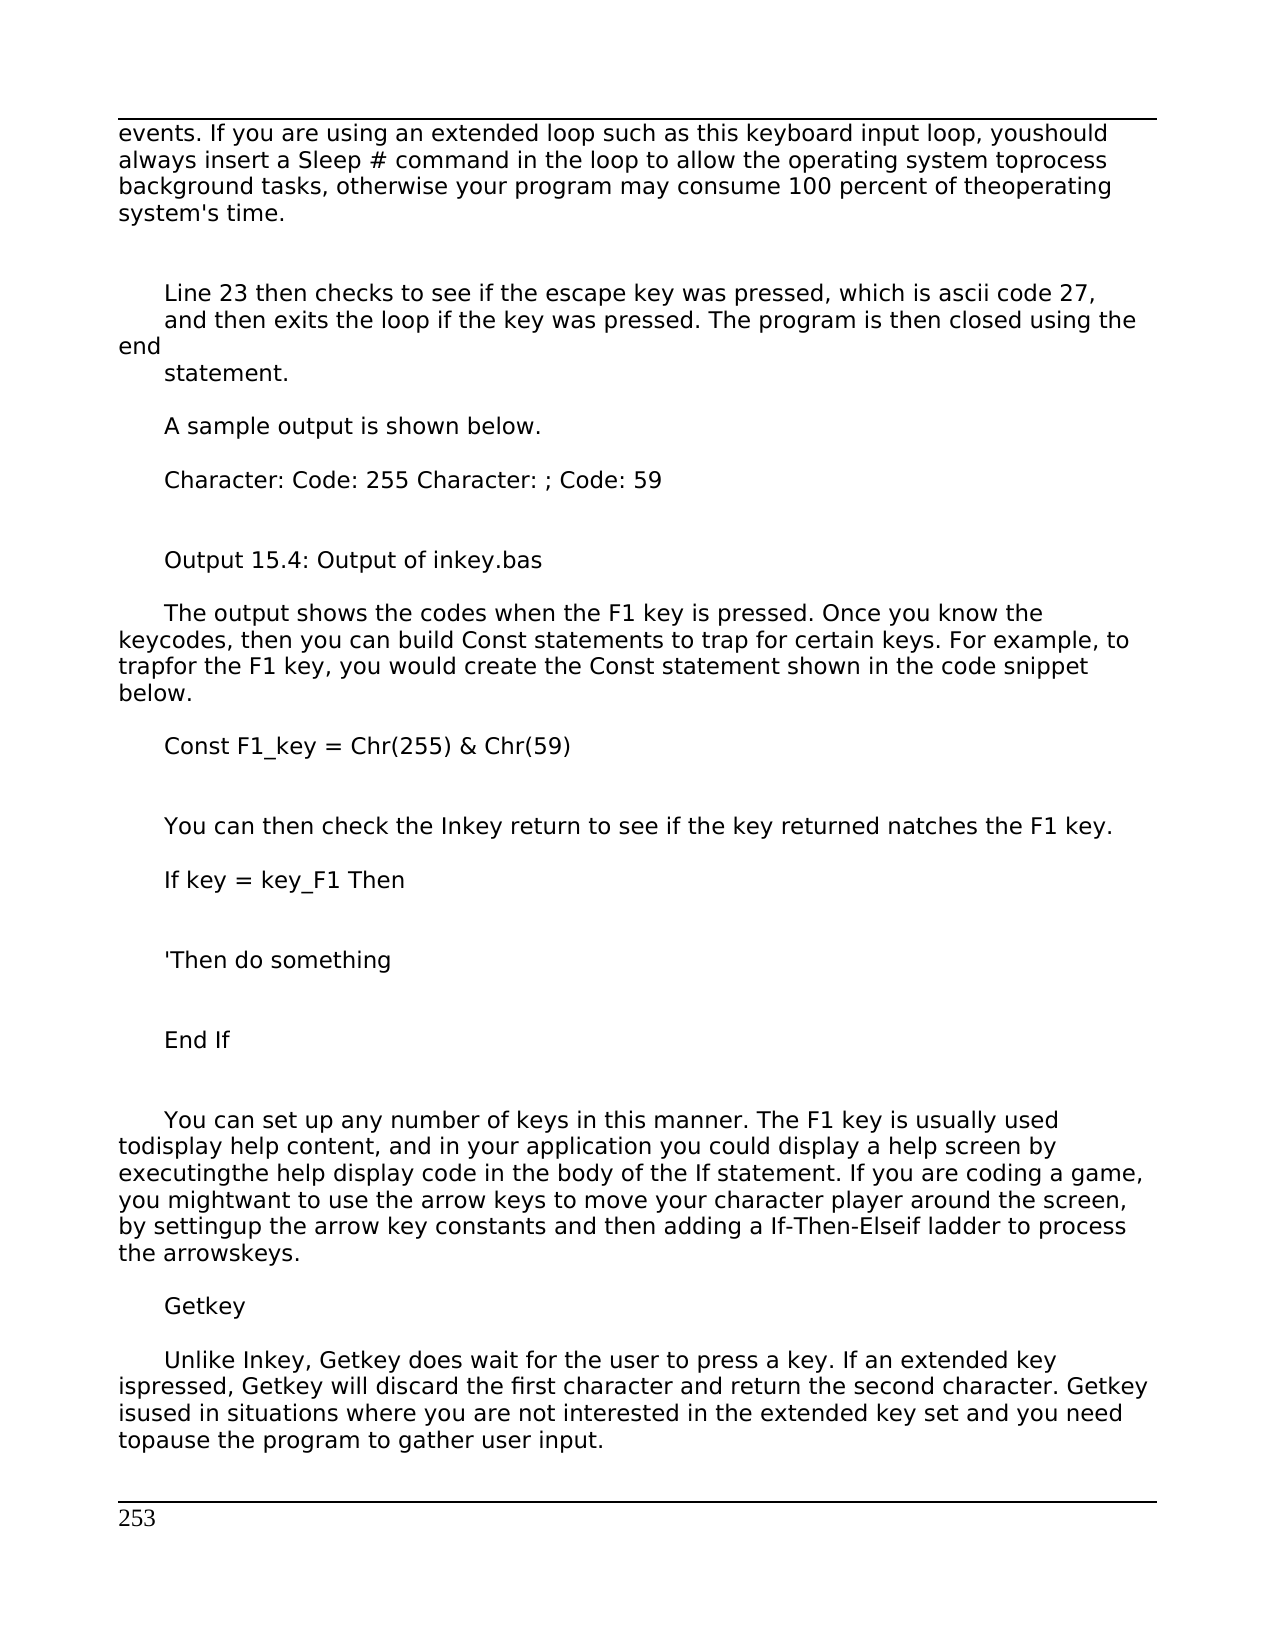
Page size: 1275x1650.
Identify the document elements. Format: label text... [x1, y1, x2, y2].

text and then exits the loop if the key was pressed. The program is then closed using the end [118, 307, 1157, 360]
text events. If you are using an extended loop such as this keyboard input loop, youshould always insert a Sleep # command in the loop to allow the operating system toprocess background tasks, otherwise your program may consume 100 percent of theoperating system's time. [118, 120, 1157, 227]
text statement. [118, 360, 1157, 387]
text A sample output is shown below. [118, 413, 1157, 440]
text Character: Code: 255 Character: ; Code: 59 [118, 467, 1157, 493]
text If key = key_F1 Then [118, 867, 1157, 893]
text You can set up any number of keys in this manner. The F1 key is usually used todisplay help content, and in your application you could display a help screen by executingthe help display code in the body of the If statement. If you are coding a game, you mightwant to use the arrow keys to move your character player around the screen, by settingup the arrow key constants and then adding a If-Then-Elseif ladder to process the arrowskeys. [118, 1107, 1157, 1267]
text Output 15.4: Output of inkey.bas [118, 547, 1157, 573]
text End If [118, 1027, 1157, 1053]
text Line 23 then checks to see if the escape key was pressed, which is ascii code 27, [118, 280, 1157, 307]
text 'Then do something [118, 947, 1157, 973]
text Getkey [118, 1293, 1157, 1320]
text Unlike Inkey, Getkey does wait for the user to press a key. If an extended key ispressed, Getkey will discard the first character and return the second character. Getkey isused in situations where you are not interested in the extended key set and you need topause the program to gather user input. [118, 1347, 1157, 1453]
text You can then check the Inkey return to see if the key returned natches the F1 key. [118, 813, 1157, 840]
text Const F1_key = Chr(255) & Chr(59) [118, 733, 1157, 760]
text The output shows the codes when the F1 key is pressed. Once you know the keycodes, then you can build Const statements to trap for certain keys. For example, to trapfor the F1 key, you would create the Const statement shown in the code snippet below. [118, 600, 1157, 707]
